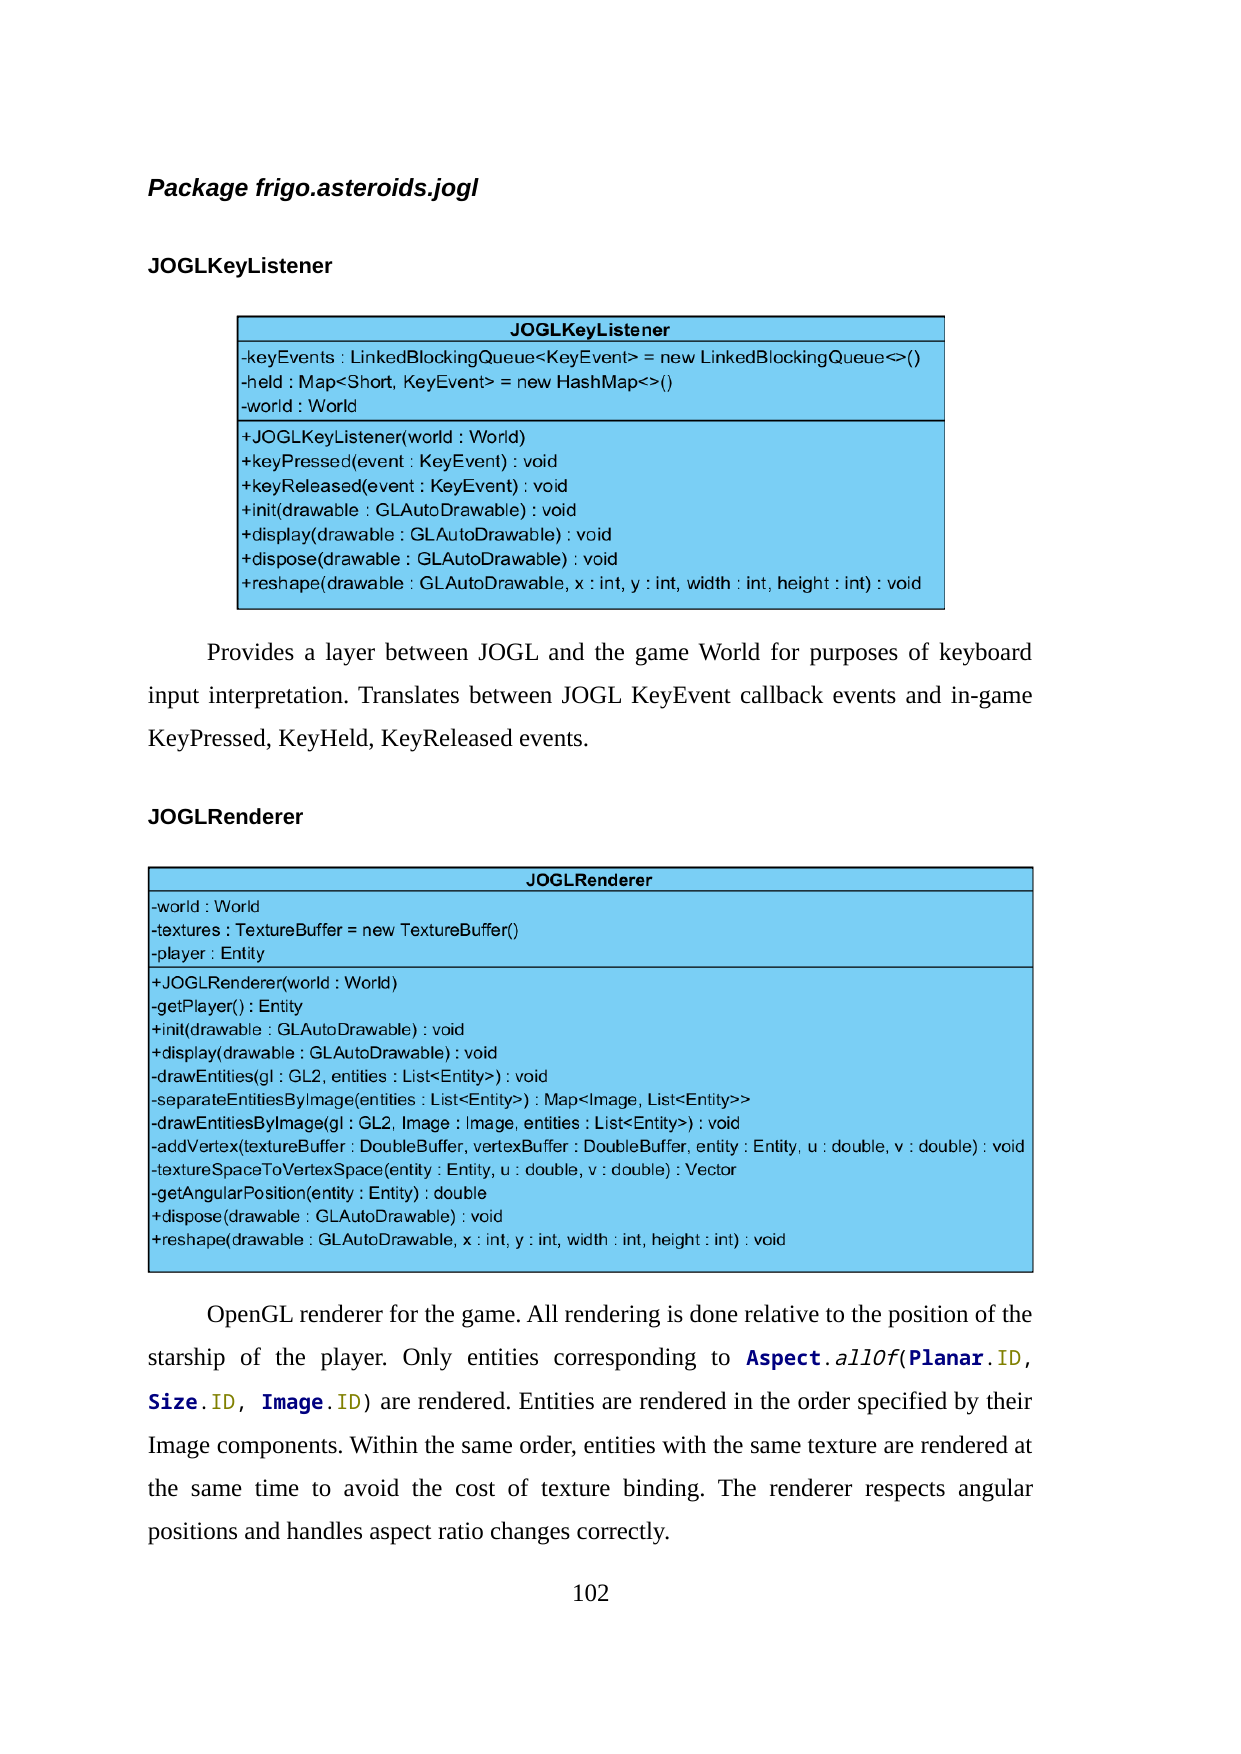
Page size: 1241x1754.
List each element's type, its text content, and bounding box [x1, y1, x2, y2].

picture [236, 315, 945, 610]
subtitle JOGLRenderer [148, 803, 1033, 829]
picture [147, 866, 1034, 1273]
subtitle Package frigo.asteroids.jogl [148, 173, 1033, 201]
subtitle JOGLKeyListener [148, 253, 1033, 278]
text OpenGL renderer for the game. All rendering is done relative to the position of the starship of the player. Only entities corresponding to Aspect.allOf(Planar.ID, Size.ID, Image.ID) are rendered. Entities are rendered in the order specified by their Image components. Within the same order, entities with the same texture are rendered at the same time to avoid the cost of texture binding. The renderer respects angular positions and handles aspect ratio changes correctly. [148, 1299, 1033, 1545]
text Provides a layer between JOGL and the game World for purposes of keyboard input interpretation. Translates between JOGL KeyEvent callback events and in-game KeyPressed, KeyHeld, KeyReleased events. [148, 637, 1033, 752]
